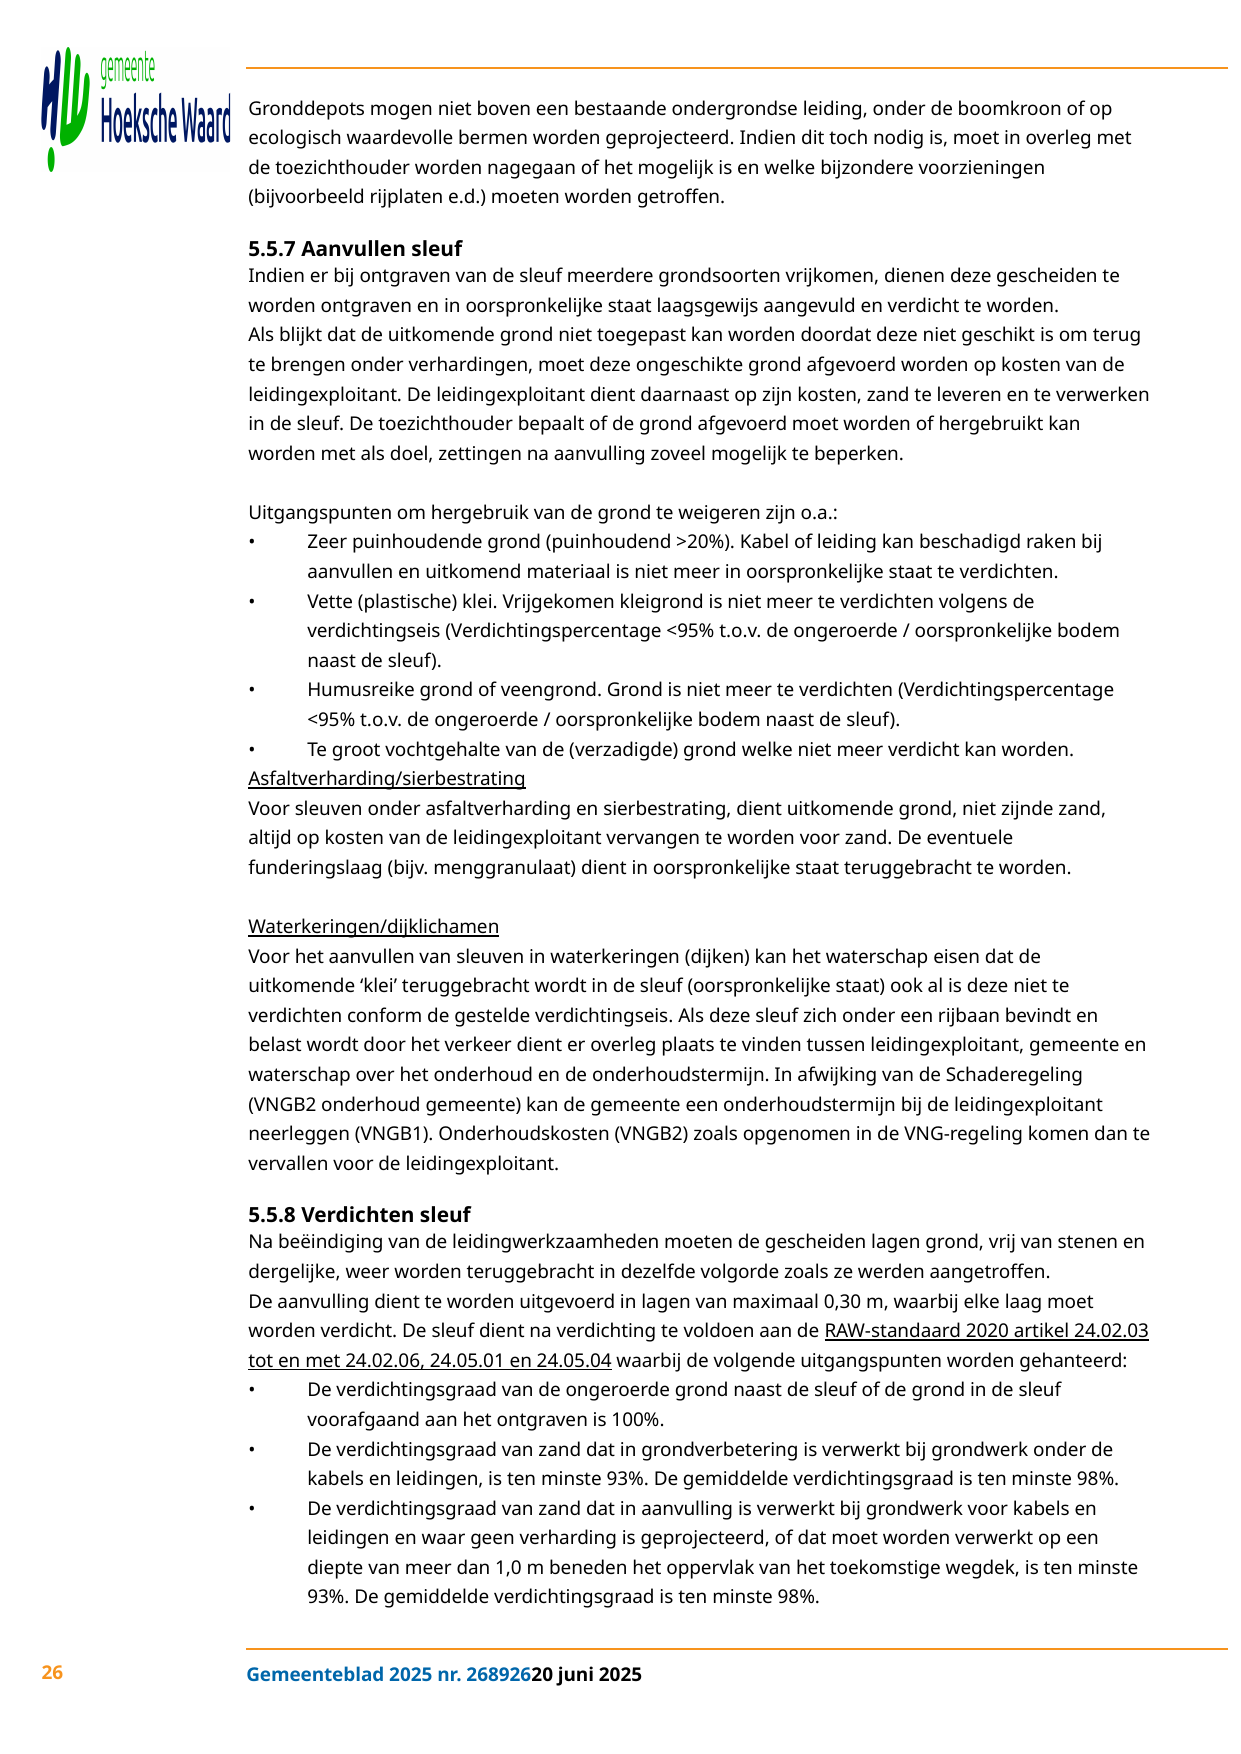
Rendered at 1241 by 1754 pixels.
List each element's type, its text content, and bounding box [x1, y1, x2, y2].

text 5.5.7 Aanvullen sleuf [248, 234, 1152, 262]
text Voor het aanvullen van sleuven in waterkeringen (dijken) kan het waterschap eisen dat de uitkomende ‘klei’ teruggebracht wordt in de sleuf (oorspronkelijke staat) ook al is deze niet te verdichten conform de gestelde verdichtingseis. Als deze sleuf zich onder een rijbaan bevindt en belast wordt door het verkeer dient er overleg plaats te vinden tussen leidingexploitant, gemeente en waterschap over het onderhoud en de onderhoudstermijn. In afwijking van de Schaderegeling (VNGB2 onderhoud gemeente) kan de gemeente een onderhoudstermijn bij de leidingexploitant neerleggen (VNGB1). Onderhoudskosten (VNGB2) zoals opgenomen in de VNG-regeling komen dan te vervallen voor de leidingexploitant. [248, 943, 1152, 1176]
text Indien er bij ontgraven van de sleuf meerdere grondsoorten vrijkomen, dienen deze gescheiden te worden ontgraven en in oorspronkelijke staat laagsgewijs aangevuld en verdicht te worden. [248, 262, 1152, 318]
text Waterkeringen/dijklichamen [248, 913, 1152, 939]
picture [41, 47, 231, 172]
list Te groot vochtgehalte van de (verzadigde) grond welke niet meer verdicht kan worden. [248, 736, 1152, 761]
list Vette (plastische) klei. Vrijgekomen kleigrond is niet meer te verdichten volgens de verdichtingseis (Verdichtingspercentage <95% t.o.v. de ongeroerde / oorspronkelijke bodem naast de sleuf). [248, 588, 1152, 673]
text 5.5.8 Verdichten sleuf [248, 1200, 1152, 1229]
text Als blijkt dat de uitkomende grond niet toegepast kan worden doordat deze niet geschikt is om terug te brengen onder verhardingen, moet deze ongeschikte grond afgevoerd worden op kosten van de leidingexploitant. De leidingexploitant dient daarnaast op zijn kosten, zand te leveren en te verwerken in de sleuf. De toezichthouder bepaalt of de grond afgevoerd moet worden of hergebruikt kan worden met als doel, zettingen na aanvulling zoveel mogelijk te beperken. [248, 322, 1152, 466]
list De verdichtingsgraad van zand dat in aanvulling is verwerkt bij grondwerk voor kabels en leidingen en waar geen verharding is geprojecteerd, of dat moet worden verwerkt op een diepte van meer dan 1,0 m beneden het oppervlak van het toekomstige wegdek, is ten minste 93%. De gemiddelde verdichtingsgraad is ten minste 98%. [248, 1495, 1152, 1609]
list Zeer puinhoudende grond (puinhoudend >20%). Kabel of leiding kan beschadigd raken bij aanvullen en uitkomend materiaal is niet meer in oorspronkelijke staat te verdichten. [248, 529, 1152, 584]
text Asfaltverharding/sierbestrating [248, 765, 1152, 791]
list De verdichtingsgraad van de ongeroerde grond naast de sleuf of de grond in de sleuf voorafgaand aan het ontgraven is 100%. [248, 1377, 1152, 1432]
list De verdichtingsgraad van zand dat in grondverbetering is verwerkt bij grondwerk onder de kabels en leidingen, is ten minste 93%. De gemiddelde verdichtingsgraad is ten minste 98%. [248, 1436, 1152, 1491]
text Gronddepots mogen niet boven een bestaande ondergrondse leiding, onder de boomkroon of op ecologisch waardevolle bermen worden geprojecteerd. Indien dit toch nodig is, moet in overleg met de toezichthouder worden nagegaan of het mogelijk is en welke bijzondere voorzieningen (bijvoorbeeld rijplaten e.d.) moeten worden getroffen. [248, 95, 1152, 209]
text Uitgangspunten om hergebruik van de grond te weigeren zijn o.a.: [248, 499, 1152, 525]
text Voor sleuven onder asfaltverharding en sierbestrating, dient uitkomende grond, niet zijnde zand, altijd op kosten van de leidingexploitant vervangen te worden voor zand. De eventuele funderingslaag (bijv. menggranulaat) dient in oorspronkelijke staat teruggebracht te worden. [248, 795, 1152, 880]
text Na beëindiging van de leidingwerkzaamheden moeten de gescheiden lagen grond, vrij van stenen en dergelijke, weer worden teruggebracht in dezelfde volgorde zoals ze werden aangetroffen. [248, 1229, 1152, 1284]
list Humusreike grond of veengrond. Grond is niet meer te verdichten (Verdichtingspercentage <95% t.o.v. de ongeroerde / oorspronkelijke bodem naast de sleuf). [248, 677, 1152, 732]
text De aanvulling dient te worden uitgevoerd in lagen van maximaal 0,30 m, waarbij elke laag moet worden verdicht. De sleuf dient na verdichting te voldoen aan de RAW-standaard 2020 artikel 24.02.03 tot en met 24.02.06, 24.05.01 en 24.05.04 waarbij de volgende uitgangspunten worden gehanteerd: [248, 1288, 1152, 1373]
